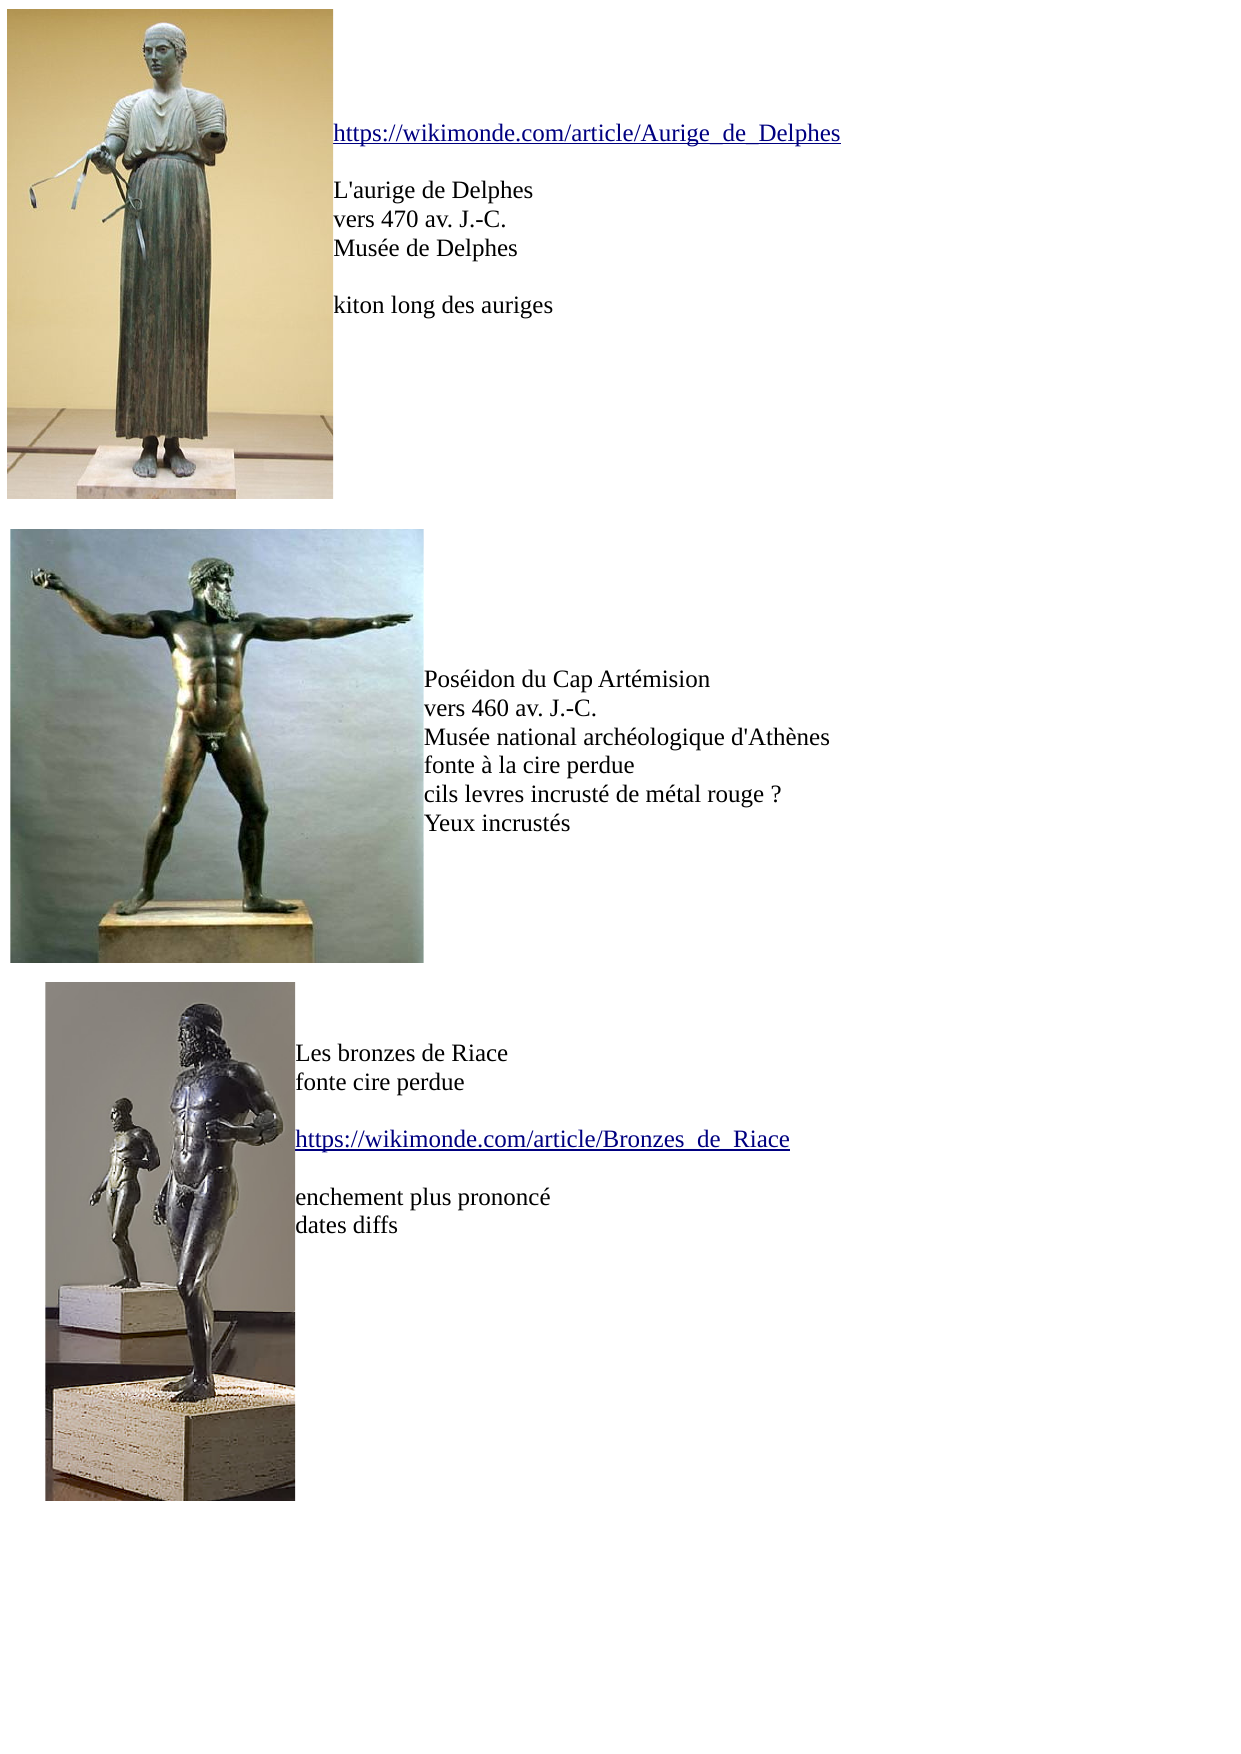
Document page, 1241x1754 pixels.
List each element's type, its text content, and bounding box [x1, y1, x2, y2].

text fonte cire perdue [296, 1067, 1122, 1096]
text https://wikimonde.com/article/Aurige_de_Delphes [334, 118, 1122, 147]
text Yeux incrustés [424, 808, 1122, 837]
text vers 460 av. J.-C. [424, 693, 1122, 722]
text Poséidon du Cap Artémision [424, 664, 1122, 693]
text https://wikimonde.com/article/Bronzes_de_Riace [296, 1124, 1122, 1153]
picture [45, 982, 296, 1501]
text enchement plus prononcé [296, 1182, 1122, 1211]
text Musée national archéologique d'Athènes [424, 722, 1122, 751]
text fonte à la cire perdue [424, 751, 1122, 779]
picture [10, 529, 424, 963]
text Les bronzes de Riace [296, 1038, 1122, 1067]
picture [7, 9, 334, 499]
text kiton long des auriges [334, 291, 1122, 319]
text vers 470 av. J.-C. [334, 204, 1122, 233]
text L'aurige de Delphes [334, 176, 1122, 204]
text cils levres incrusté de métal rouge ? [424, 779, 1122, 808]
text Musée de Delphes [334, 233, 1122, 262]
text dates diffs [296, 1211, 1122, 1239]
